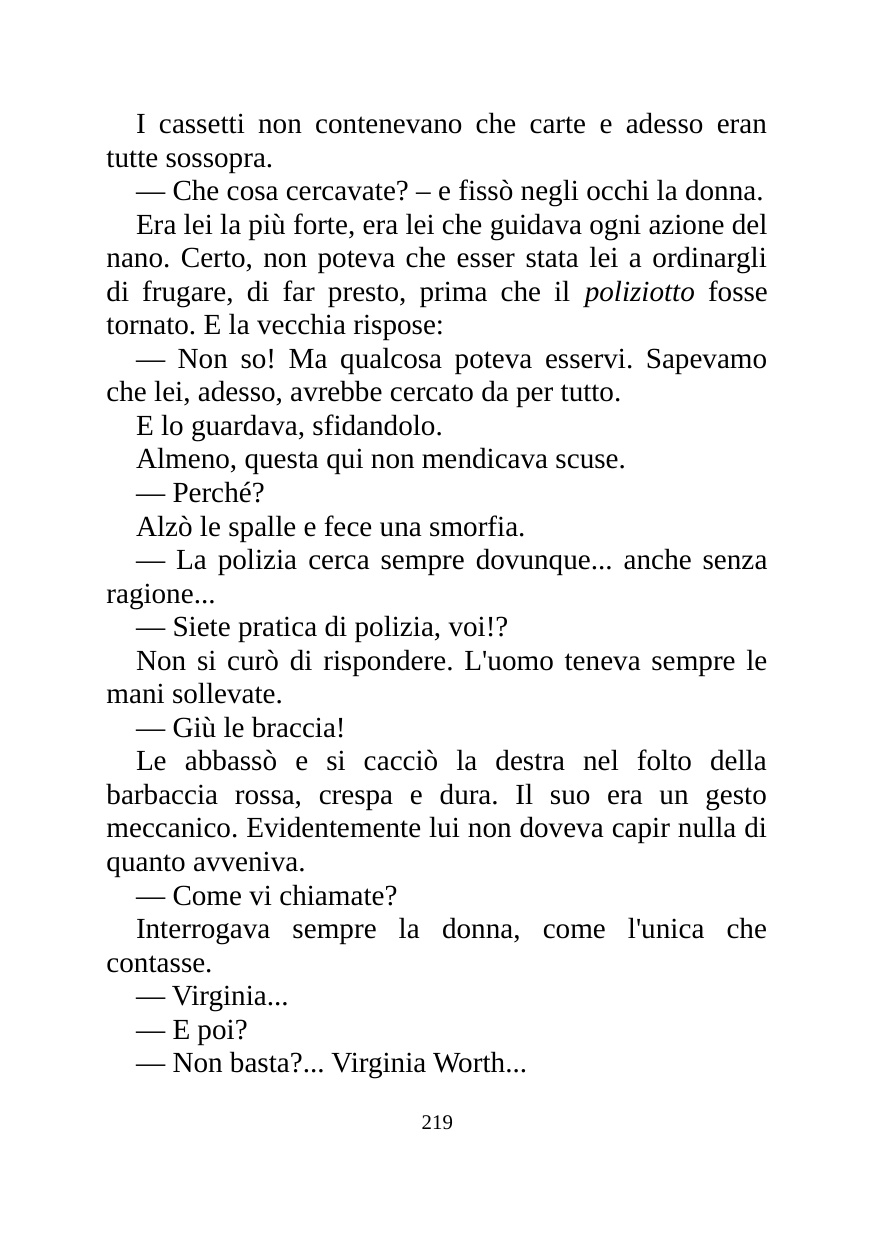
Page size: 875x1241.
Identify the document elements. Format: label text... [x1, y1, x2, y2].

text Le abbassò e si cacciò la destra nel folto della barbaccia rossa, crespa e dura. Il suo era un gesto meccanico. Evidentemente lui non doveva capir nulla di quanto avveniva. [106, 743, 768, 878]
text Era lei la più forte, era lei che guidava ogni azione del nano. Certo, non poteva che esser stata lei a ordinargli di frugare, di far presto, prima che il poliziotto fosse tornato. E la vecchia rispose: [106, 207, 768, 341]
text — La polizia cerca sempre dovunque... anche senza ragione... [106, 542, 768, 609]
text E lo guardava, sfidandolo. [106, 408, 768, 442]
text — Siete pratica di polizia, voi!? [106, 609, 768, 643]
text — Che cosa cercavate? – e fissò negli occhi la donna. [106, 173, 768, 207]
text — Giù le braccia! [106, 710, 768, 743]
text Non si curò di rispondere. L'uomo teneva sempre le mani sollevate. [106, 643, 768, 710]
text Interrogava sempre la donna, come l'unica che contasse. [106, 911, 768, 978]
text — E poi? [106, 1012, 768, 1045]
text Alzò le spalle e fece una smorfia. [106, 509, 768, 542]
text — Perché? [106, 475, 768, 509]
text I cassetti non contenevano che carte e adesso eran tutte sossopra. [106, 106, 768, 173]
text Almeno, questa qui non mendicava scuse. [106, 442, 768, 475]
text — Virginia... [106, 978, 768, 1012]
text — Non so! Ma qualcosa poteva esservi. Sapevamo che lei, adesso, avrebbe cercato da per tutto. [106, 341, 768, 408]
text — Non basta?... Virginia Worth... [106, 1045, 768, 1079]
text — Come vi chiamate? [106, 878, 768, 911]
